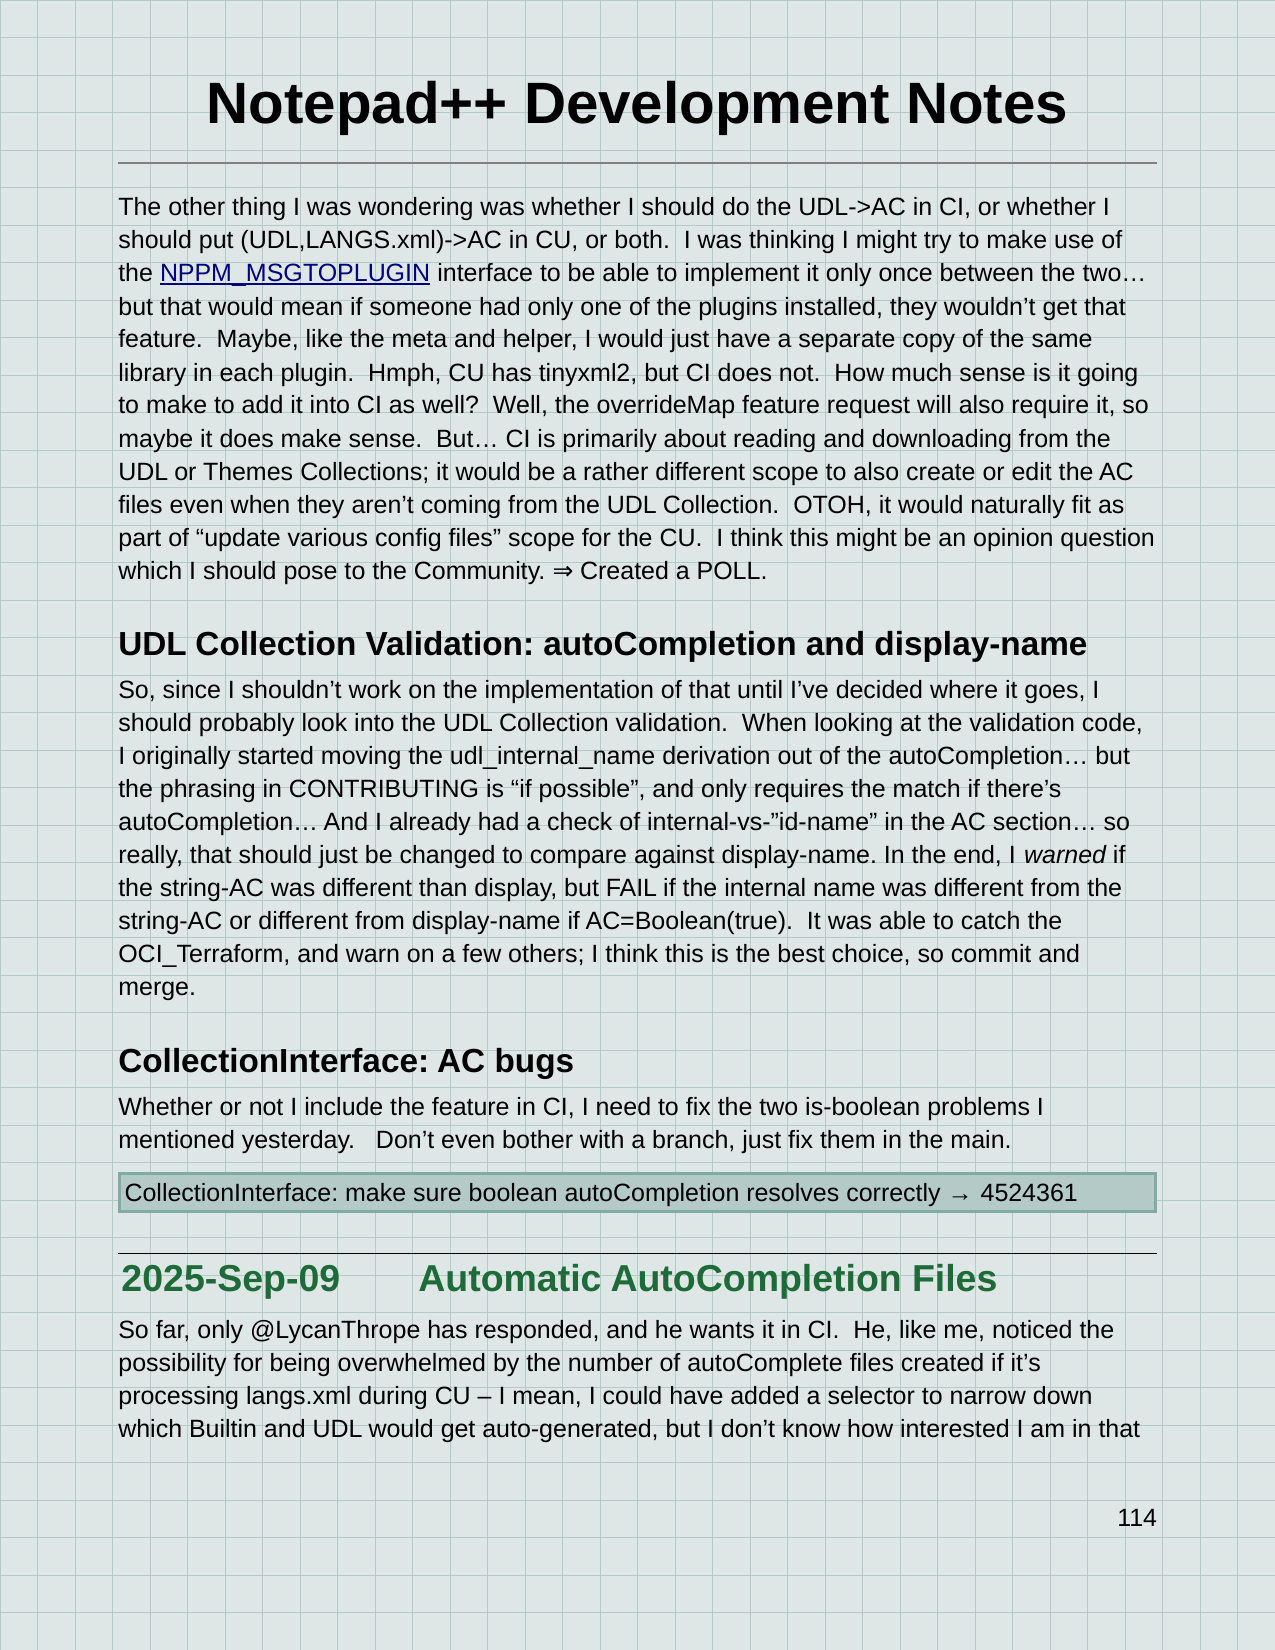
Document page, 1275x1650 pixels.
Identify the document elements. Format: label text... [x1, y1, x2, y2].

subtitle UDL Collection Validation: autoCompletion and display-name [118, 624, 1157, 662]
text The other thing I was wondering was whether I should do the UDL->AC in CI, or whether I should put (UDL,LANGS.xml)->AC in CU, or both. I was thinking I might try to make use of the NPPM_MSGTOPLUGIN interface to be able to implement it only once between the two… but that would mean if someone had only one of the plugins installed, they wouldn’t get that feature. Maybe, like the meta and helper, I would just have a separate copy of the same library in each plugin. Hmph, CU has tinyxml2, but CI does not. How much sense is it going to make to add it into CI as well? Well, the overrideMap feature request will also require it, so maybe it does make sense. But… CI is primarily about reading and downloading from the UDL or Themes Collections; it would be a rather different scope to also create or edit the AC files even when they aren’t coming from the UDL Collection. OTOH, it would naturally fit as part of “update various config files” scope for the CU. I think this might be an opinion question which I should pose to the Community. ⇒ Created a POLL. [118, 192, 1157, 584]
subtitle 2025-Sep-09 Automatic AutoCompletion Files [118, 1254, 1157, 1302]
subtitle CollectionInterface: AC bugs [118, 1041, 1157, 1079]
text So, since I shouldn’t work on the implementation of that until I’ve decided where it goes, I should probably look into the UDL Collection validation. When looking at the validation code, I originally started moving the udl_internal_name derivation out of the autoCompletion… but the phrasing in CONTRIBUTING is “if possible”, and only requires the match if there’s autoCompletion… And I already had a check of internal-vs-”id-name” in the AC section… so really, that should just be changed to compare against display-name. In the end, I warned if the string-AC was different than display, but FAIL if the internal name was different from the string-AC or different from display-name if AC=Boolean(true). It was able to catch the OCI_Terraform, and warn on a few others; I think this is the best choice, so commit and merge. [118, 675, 1157, 1001]
text Whether or not I include the feature in CI, I need to fix the two is-boolean problems I mentioned yesterday. Don’t even bother with a branch, just fix them in the main. [118, 1092, 1157, 1153]
text So far, only @LycanThrope has responded, and he wants it in CI. He, like me, noticed the possibility for being overwhelmed by the number of autoComplete files created if it’s processing langs.xml during CU – I mean, I could have added a selector to narrow down which Builtin and UDL would get auto-generated, but I don’t know how interested I am in that [118, 1315, 1157, 1443]
text CollectionInterface: make sure boolean autoCompletion resolves correctly → 4524361 [121, 1175, 1154, 1210]
